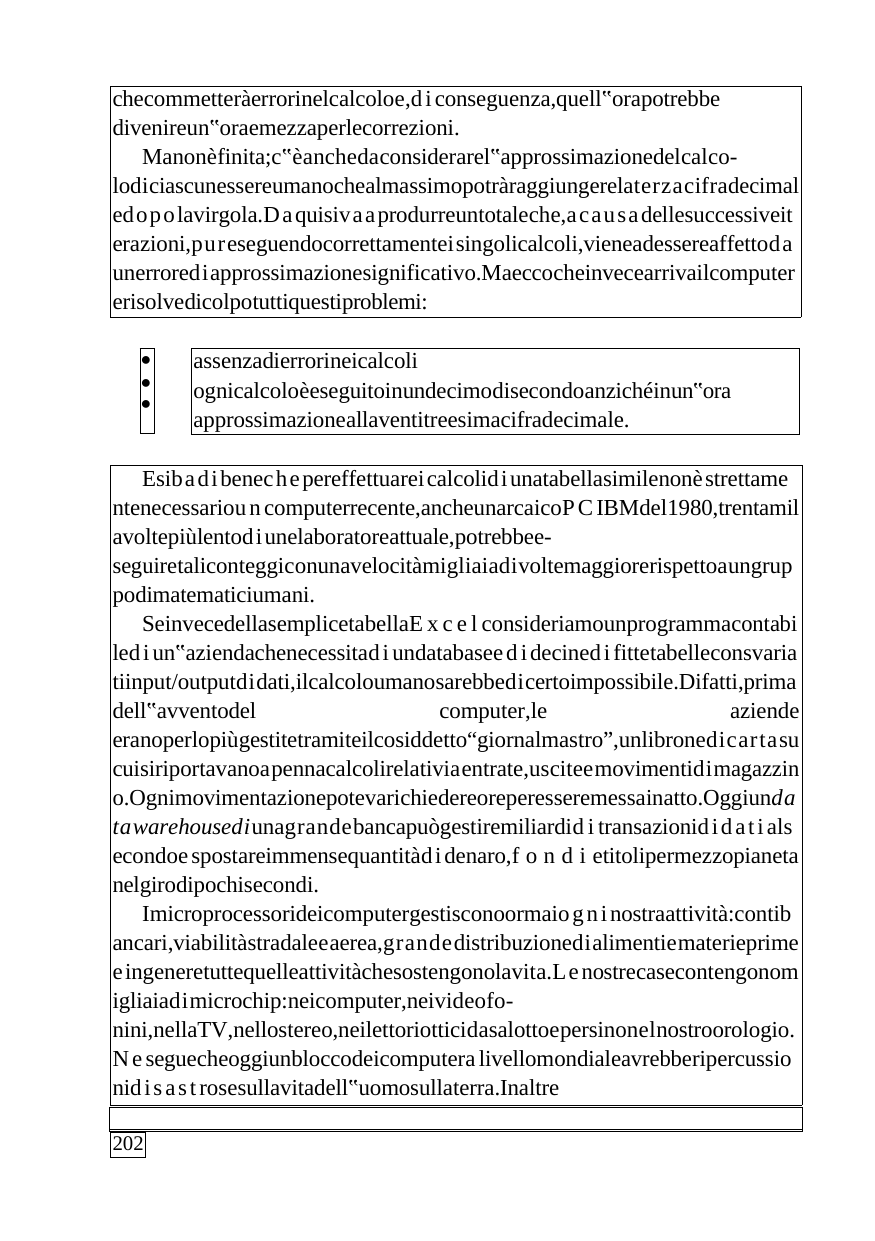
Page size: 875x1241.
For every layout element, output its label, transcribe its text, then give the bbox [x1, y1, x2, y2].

text checommetteràerrorinelcalcoloe,diconseguenza,quell‟orapotrebbe [112, 87, 801, 111]
text assenzadierrorineicalcoli [193, 349, 799, 374]
text Esibadibenechepereffettuareicalcolidiunatabellasimilenonèstrettamentenecessariouncomputerrecente,ancheunarcaicoPCIBMdel1980,trentamilavoltepiùlentodiunelaboratoreattuale,potrebbee-seguiretaliconteggiconunavelocitàmigliaiadivoltemaggiorerispettoaungruppodimatematiciumani. [112, 466, 799, 607]
text SeinvecedellasemplicetabellaExcelconsideriamounprogrammacontabilediun‟aziendachenecessitadiundatabaseedidecinedifittetabelleconsvariatiinput/outputdidati,ilcalcoloumanosarebbedicertoimpossibile.Difatti,prima dell‟avventodel computer,le aziende eranoperlopiùgestitetramiteilcosiddetto“giornalmastro”,unlibronedicartasucuisiriportavanoapennacalcolirelativiaentrate,usciteemovimentidimagazzino.Ognimovimentazionepotevarichiedereoreperesseremessainatto.Oggiundatawarehousediunagrandebancapuògestiremiliardiditransazionididatialsecondoespostareimmensequantitàdidenaro,fondietitolipermezzopianetanelgirodipochisecondi. [112, 610, 799, 897]
text approssimazioneallaventitreesimacifradecimale. [193, 406, 799, 432]
text  [142, 397, 154, 418]
text divenireun‟oraemezzaperlecorrezioni. [112, 114, 801, 141]
text  [142, 375, 154, 396]
text ognicalcoloèeseguitoinundecimodisecondoanzichéinun‟ora [193, 377, 799, 403]
text Manonèfinita;c‟èanchedaconsiderarel‟approssimazionedelcalco-lodiciascunessereumanochealmassimopotràraggiungerelaterzacifradecimaledopolavirgola.Daquisivaaprodurreuntotaleche,acausadellesuccessiveiterazioni,pureseguendocorrettamenteisingolicalcoli,vieneadessereaffettodaunerrorediapprossimazionesignificativo.Maeccocheinvecearrivailcomputererisolvedicolpotuttiquestiproblemi: [112, 143, 799, 314]
text Imicroprocessorideicomputergestisconoormaiogninostraattività:contibancari,viabilitàstradaleeaerea,grandedistribuzionedialimentiematerieprimeeingeneretuttequelleattivitàchesostengonolavita.Lenostrecasecontengonomigliaiadimicrochip:neicomputer,neivideofo-nini,nellaTV,nellostereo,neilettoriotticidasalottoepersinonelnostroorologio.Neseguecheoggiunbloccodeicomputeralivellomondialeavrebberipercussionidisastrosesullavitadell‟uomosullaterra.Inaltre [112, 900, 800, 1100]
text  [142, 349, 154, 374]
text 202 [112, 1133, 145, 1155]
